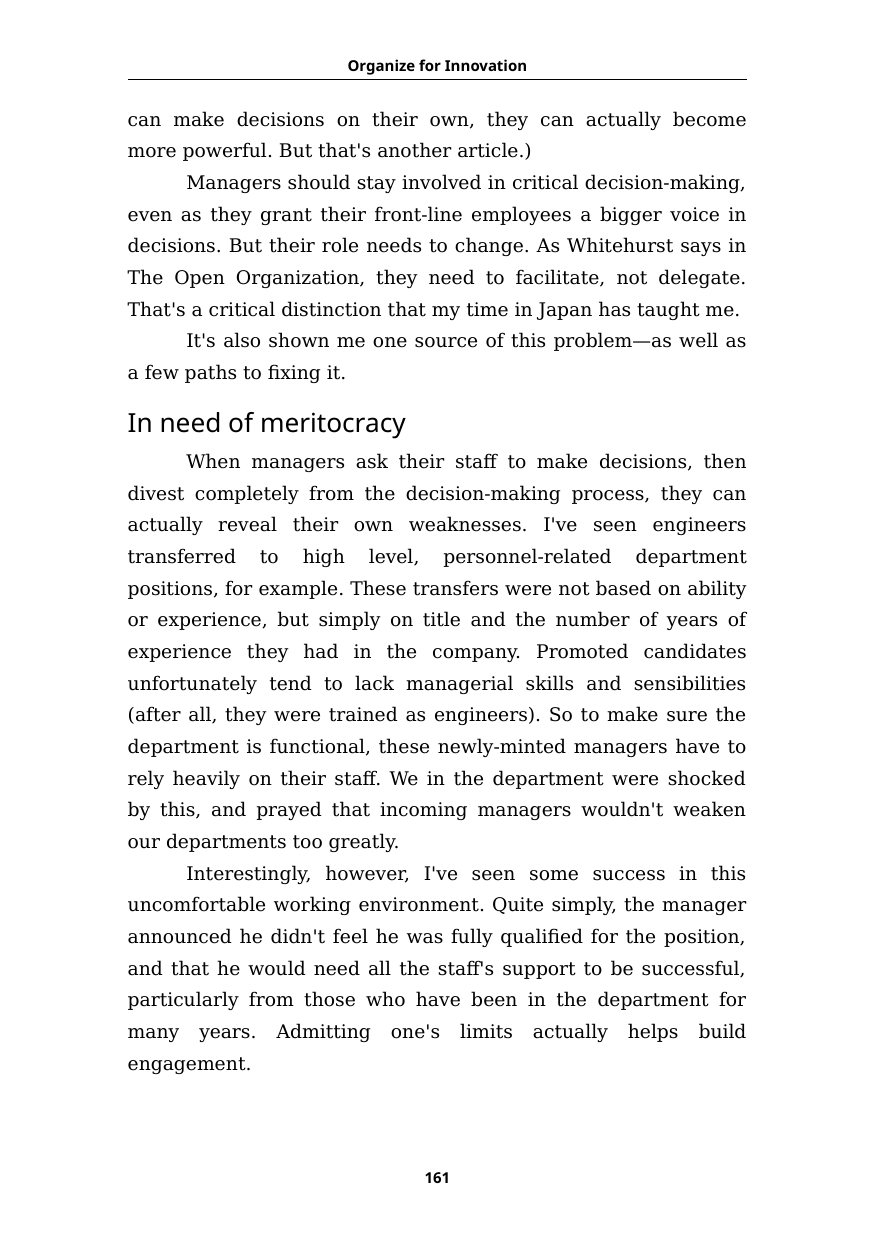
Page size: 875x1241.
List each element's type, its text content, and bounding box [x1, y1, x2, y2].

subtitle In need of meritocracy [127, 408, 747, 439]
text Interestingly, however, I've seen some success in this uncomfortable working environment. Quite simply, the manager announced he didn't feel he was fully qualified for the position, and that he would need all the staff's support to be successful, particularly from those who have been in the department for many years. Admitting one's limits actually helps build engagement. [127, 863, 747, 1075]
text It's also shown me one source of this problem—as well as a few paths to fixing it. [127, 330, 747, 384]
text Managers should stay involved in critical decision-making, even as they grant their front-line employees a bigger voice in decisions. But their role needs to change. As Whitehurst says in The Open Organization, they need to facilitate, not delegate. That's a critical distinction that my time in Japan has taught me. [127, 172, 747, 321]
text can make decisions on their own, they can actually become more powerful. But that's another article.) [127, 109, 747, 162]
text When managers ask their staff to make decisions, then divest completely from the decision-making process, they can actually reveal their own weaknesses. I've seen engineers transferred to high level, personnel-related department positions, for example. These transfers were not based on ability or experience, but simply on title and the number of years of experience they had in the company. Promoted candidates unfortunately tend to lack managerial skills and sensibilities (after all, they were trained as engineers). So to make sure the department is functional, these newly-minted managers have to rely heavily on their staff. We in the department were shocked by this, and prayed that incoming managers wouldn't weaken our departments too greatly. [127, 451, 747, 853]
